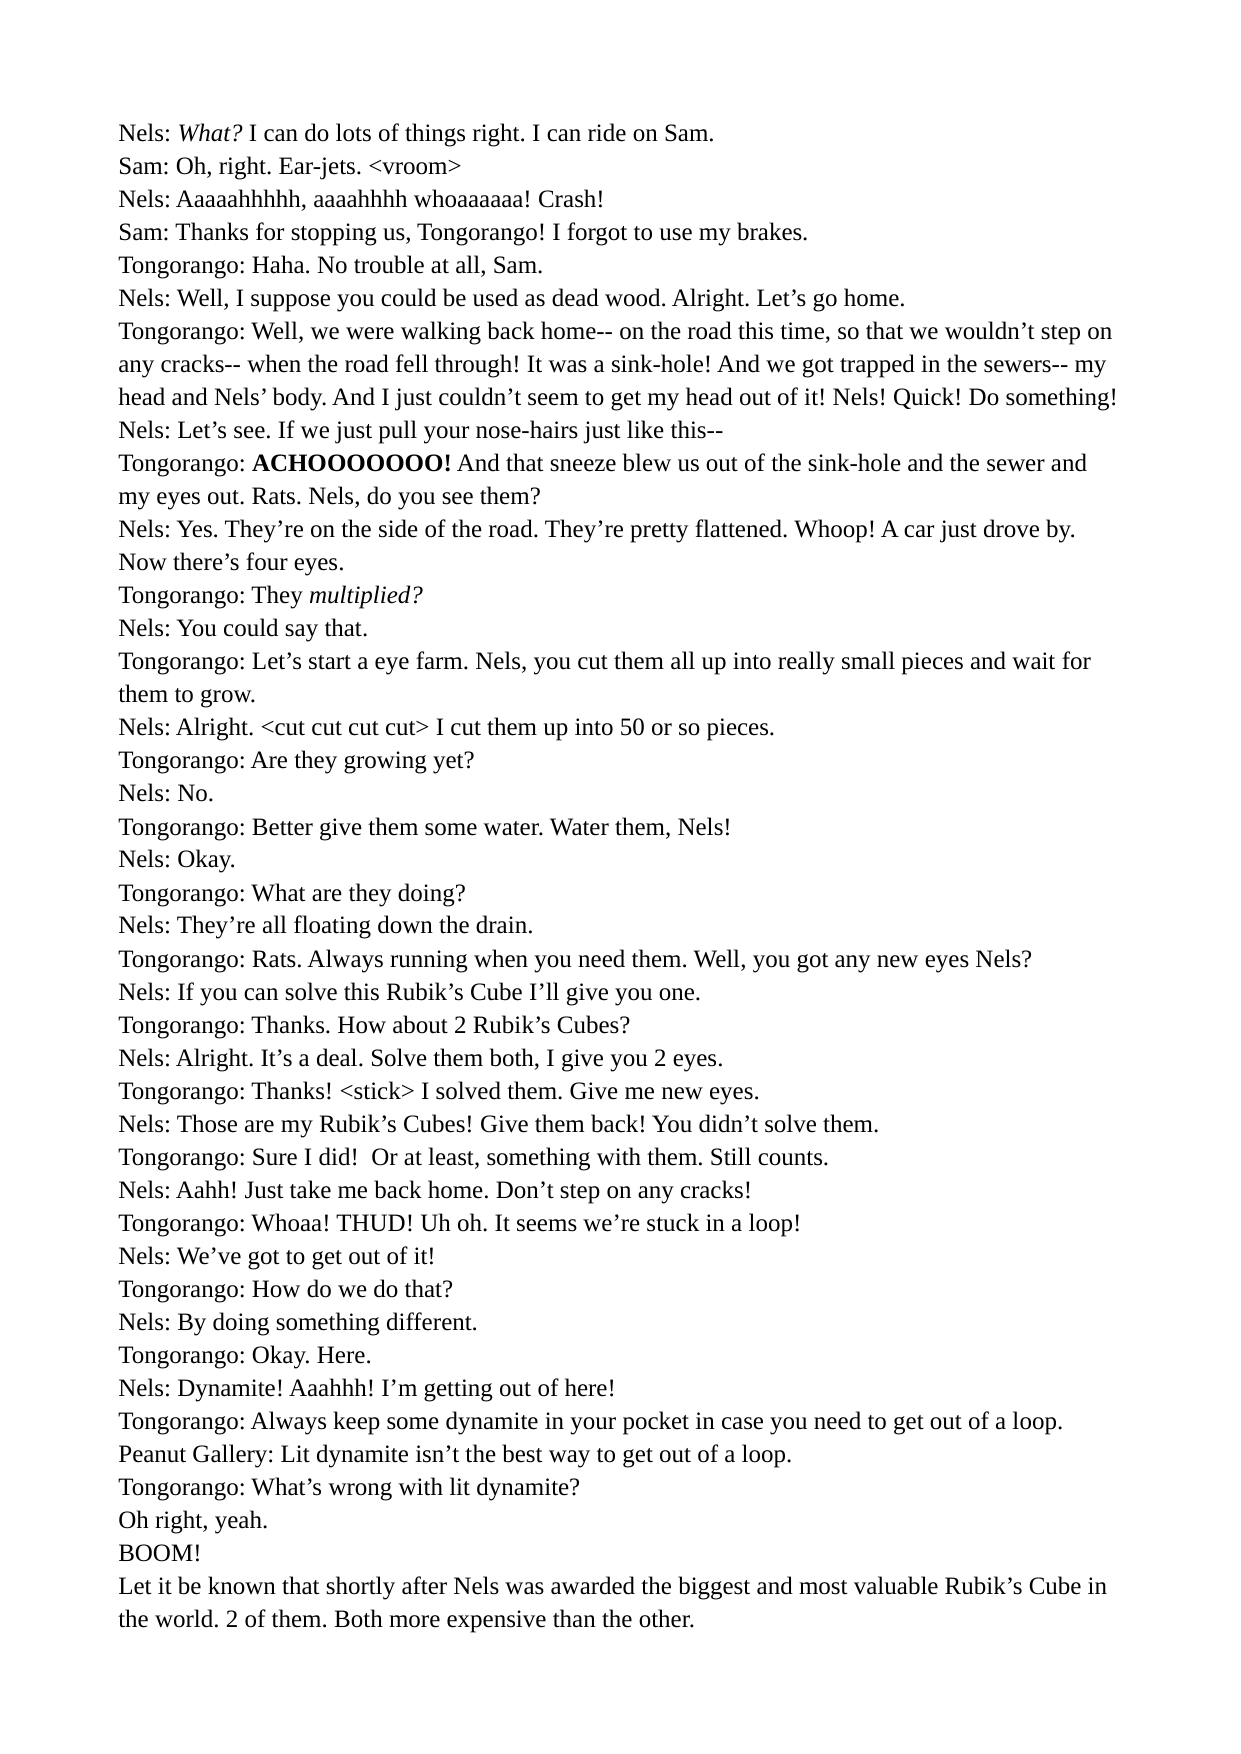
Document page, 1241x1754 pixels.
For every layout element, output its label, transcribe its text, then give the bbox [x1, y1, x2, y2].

text Nels: What? I can do lots of things right. I can ride on Sam. Sam: Oh, right. Ear-jets. <vroom> Nels: Aaaaahhhhh, aaaahhhh whoaaaaaa! Crash! Sam: Thanks for stopping us, Tongorango! I forgot to use my brakes. Tongorango: Haha. No trouble at all, Sam. Nels: Well, I suppose you could be used as dead wood. Alright. Let’s go home. Tongorango: Well, we were walking back home-- on the road this time, so that we wouldn’t step on any cracks-- when the road fell through! It was a sink-hole! And we got trapped in the sewers-- my head and Nels’ body. And I just couldn’t seem to get my head out of it! Nels! Quick! Do something! Nels: Let’s see. If we just pull your nose-hairs just like this-- Tongorango: ACHOOOOOOO! And that sneeze blew us out of the sink-hole and the sewer and my eyes out. Rats. Nels, do you see them? Nels: Yes. They’re on the side of the road. They’re pretty flattened. Whoop! A car just drove by. Now there’s four eyes. Tongorango: They multiplied? Nels: You could say that. Tongorango: Let’s start a eye farm. Nels, you cut them all up into really small pieces and wait for them to grow. Nels: Alright. <cut cut cut cut> I cut them up into 50 or so pieces. Tongorango: Are they growing yet? Nels: No. Tongorango: Better give them some water. Water them, Nels! Nels: Okay. Tongorango: What are they doing? Nels: They’re all floating down the drain. Tongorango: Rats. Always running when you need them. Well, you got any new eyes Nels? Nels: If you can solve this Rubik’s Cube I’ll give you one. Tongorango: Thanks. How about 2 Rubik’s Cubes? Nels: Alright. It’s a deal. Solve them both, I give you 2 eyes. Tongorango: Thanks! <stick> I solved them. Give me new eyes. Nels: Those are my Rubik’s Cubes! Give them back! You didn’t solve them. Tongorango: Sure I did! Or at least, something with them. Still counts. Nels: Aahh! Just take me back home. Don’t step on any cracks! Tongorango: Whoaa! THUD! Uh oh. It seems we’re stuck in a loop! Nels: We’ve got to get out of it! Tongorango: How do we do that? Nels: By doing something different. Tongorango: Okay. Here. Nels: Dynamite! Aaahhh! I’m getting out of here! Tongorango: Always keep some dynamite in your pocket in case you need to get out of a loop. Peanut Gallery: Lit dynamite isn’t the best way to get out of a loop. Tongorango: What’s wrong with lit dynamite? Oh right, yeah. BOOM! Let it be known that shortly after Nels was awarded the biggest and most valuable Rubik’s Cube in the world. 2 of them. Both more expensive than the other. [118, 118, 1122, 1633]
